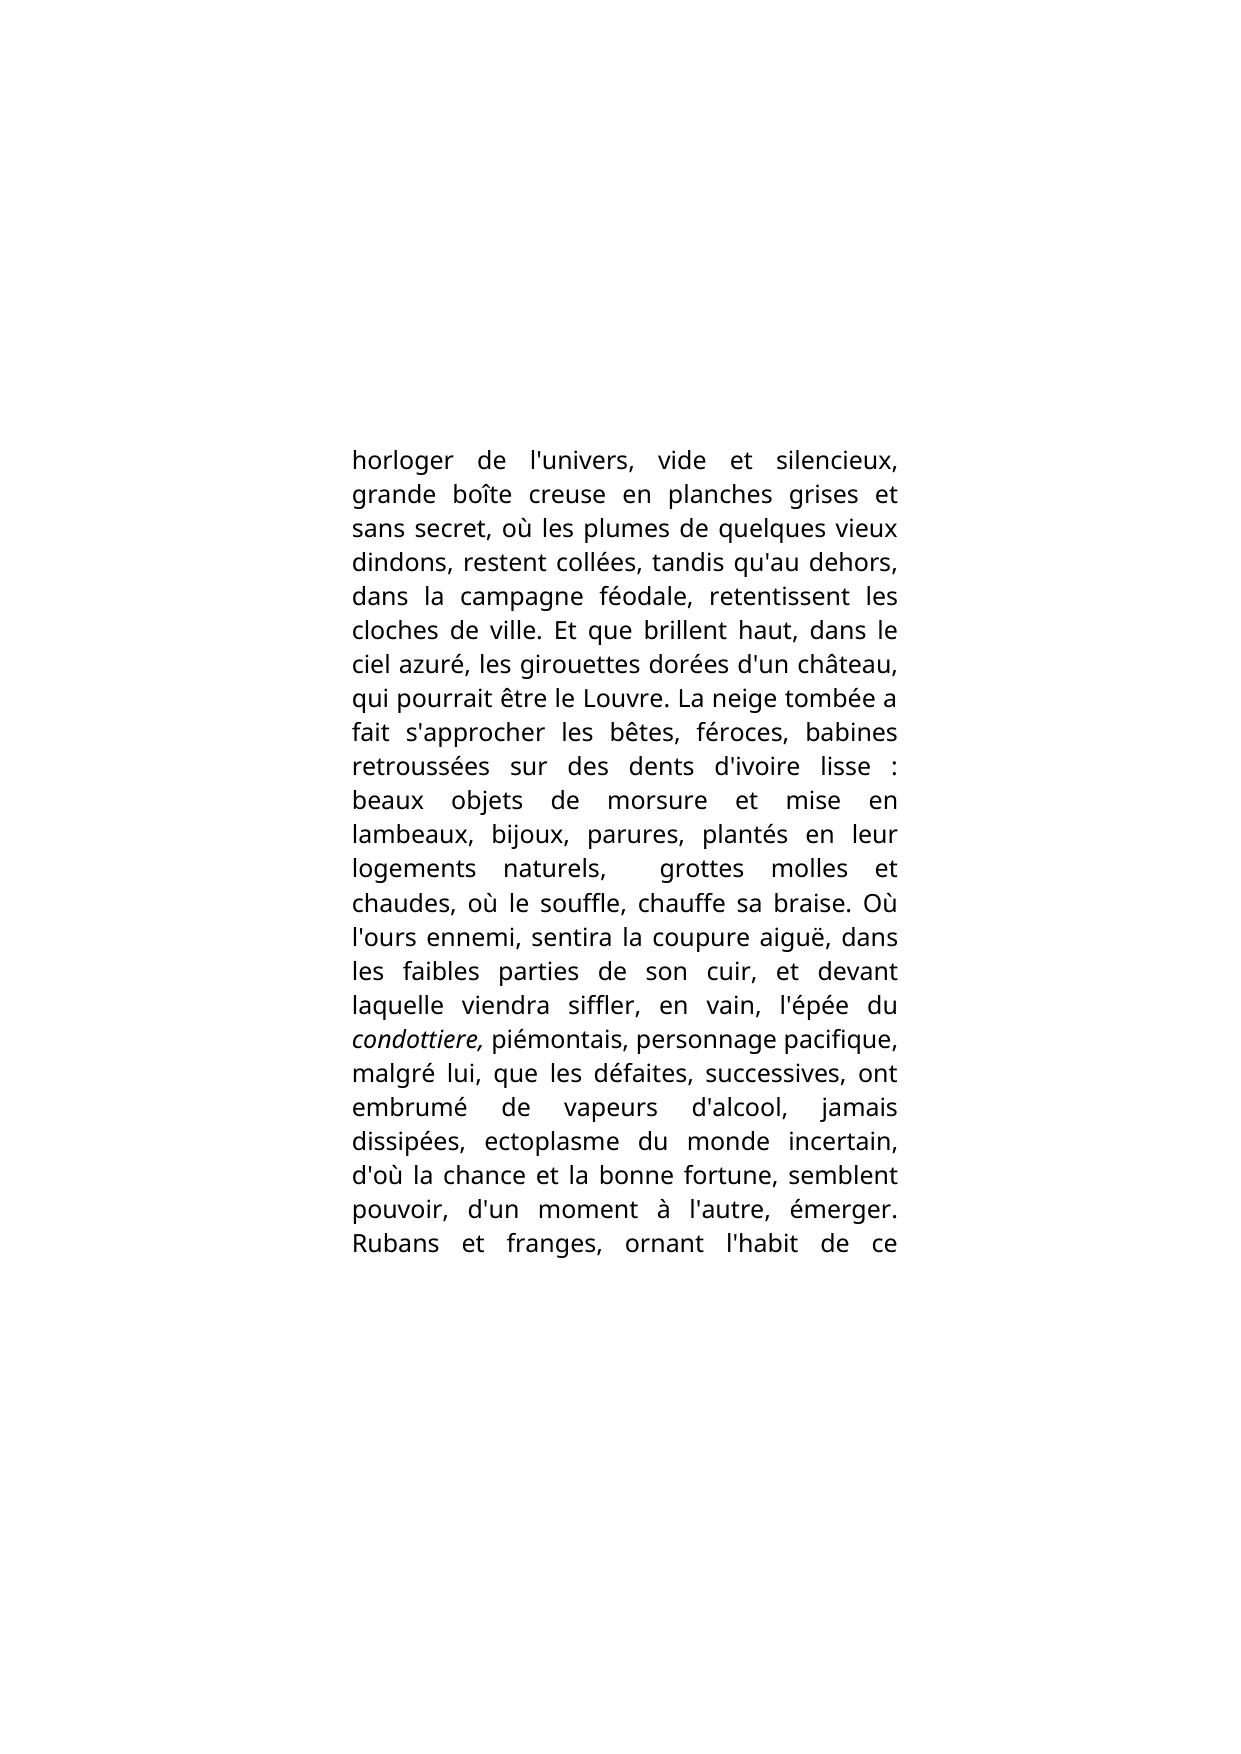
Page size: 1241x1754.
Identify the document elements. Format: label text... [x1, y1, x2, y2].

text horloger de l'univers, vide et silencieux, grande boîte creuse en planches grises et sans secret, où les plumes de quelques vieux dindons, restent collées, tandis qu'au dehors, dans la campagne féodale, retentissent les cloches de ville. Et que brillent haut, dans le ciel azuré, les girouettes dorées d'un château, qui pourrait être le Louvre. La neige tombée a fait s'approcher les bêtes, féroces, babines retroussées sur des dents d'ivoire lisse : beaux objets de morsure et mise en lambeaux, bijoux, parures, plantés en leur logements naturels, grottes molles et chaudes, où le souffle, chauffe sa braise. Où l'ours ennemi, sentira la coupure aiguë, dans les faibles parties de son cuir, et devant laquelle viendra siffler, en vain, l'épée du condottiere, piémontais, personnage pacifique, malgré lui, que les défaites, successives, ont embrumé de vapeurs d'alcool, jamais dissipées, ectoplasme du monde incertain, d'où la chance et la bonne fortune, semblent pouvoir, d'un moment à l'autre, émerger. Rubans et franges, ornant l'habit de ce [352, 442, 898, 1260]
